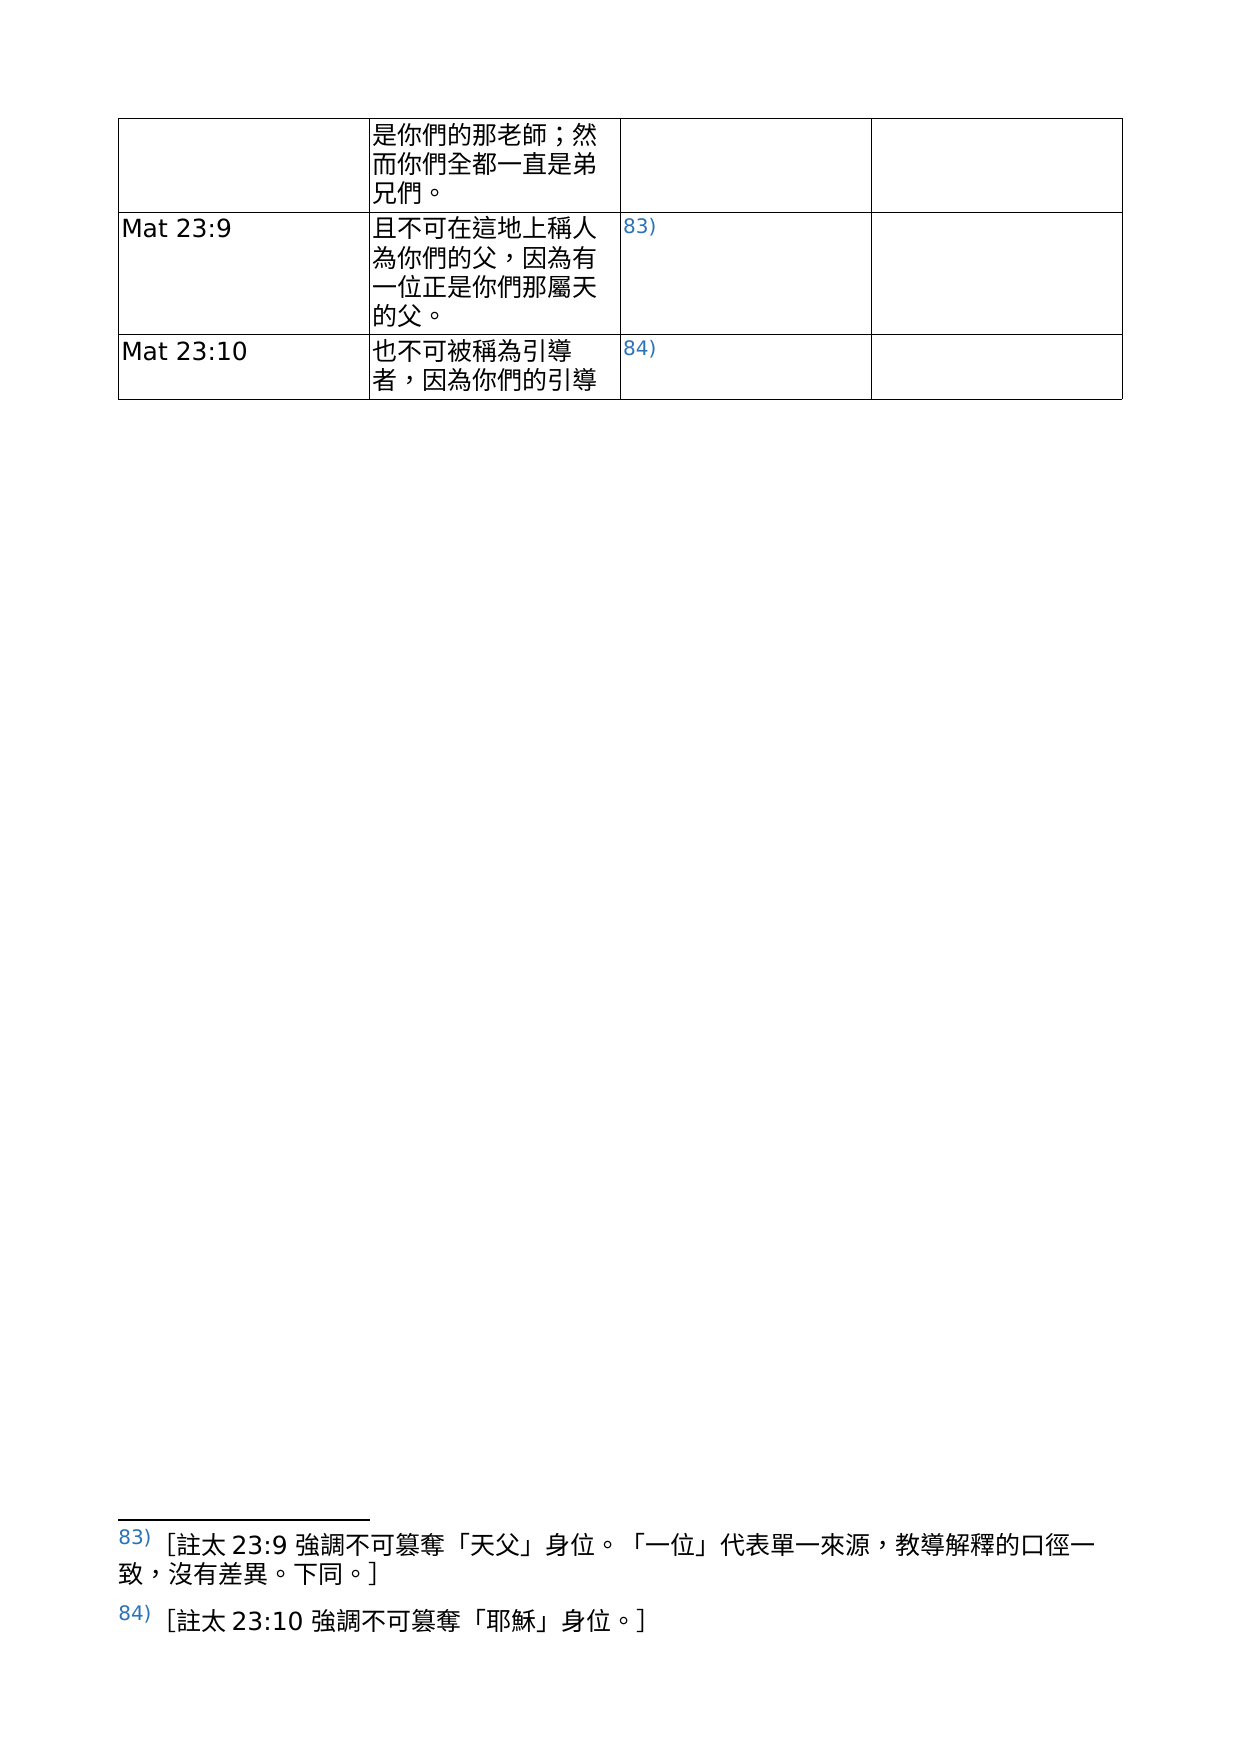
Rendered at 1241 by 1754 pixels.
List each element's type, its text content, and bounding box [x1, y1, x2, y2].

table_cell Mat 23:9 [119, 213, 369, 334]
table_cell [621, 213, 871, 334]
table_cell [872, 213, 1122, 334]
table_cell 且不可在這地上稱人為你們的父，因為有一位正是你們那屬天的父。 [370, 213, 620, 334]
table_cell 也不可被稱為引導者，因為你們的引導 [370, 335, 620, 398]
table_cell 是你們的那老師；然而你們全都一直是弟兄們。 [370, 119, 620, 212]
table_cell [119, 119, 369, 212]
table_cell [621, 335, 871, 398]
table_cell [872, 119, 1122, 212]
table_cell Mat 23:10 [119, 335, 369, 398]
table_cell [621, 119, 871, 212]
table_cell [872, 335, 1122, 398]
